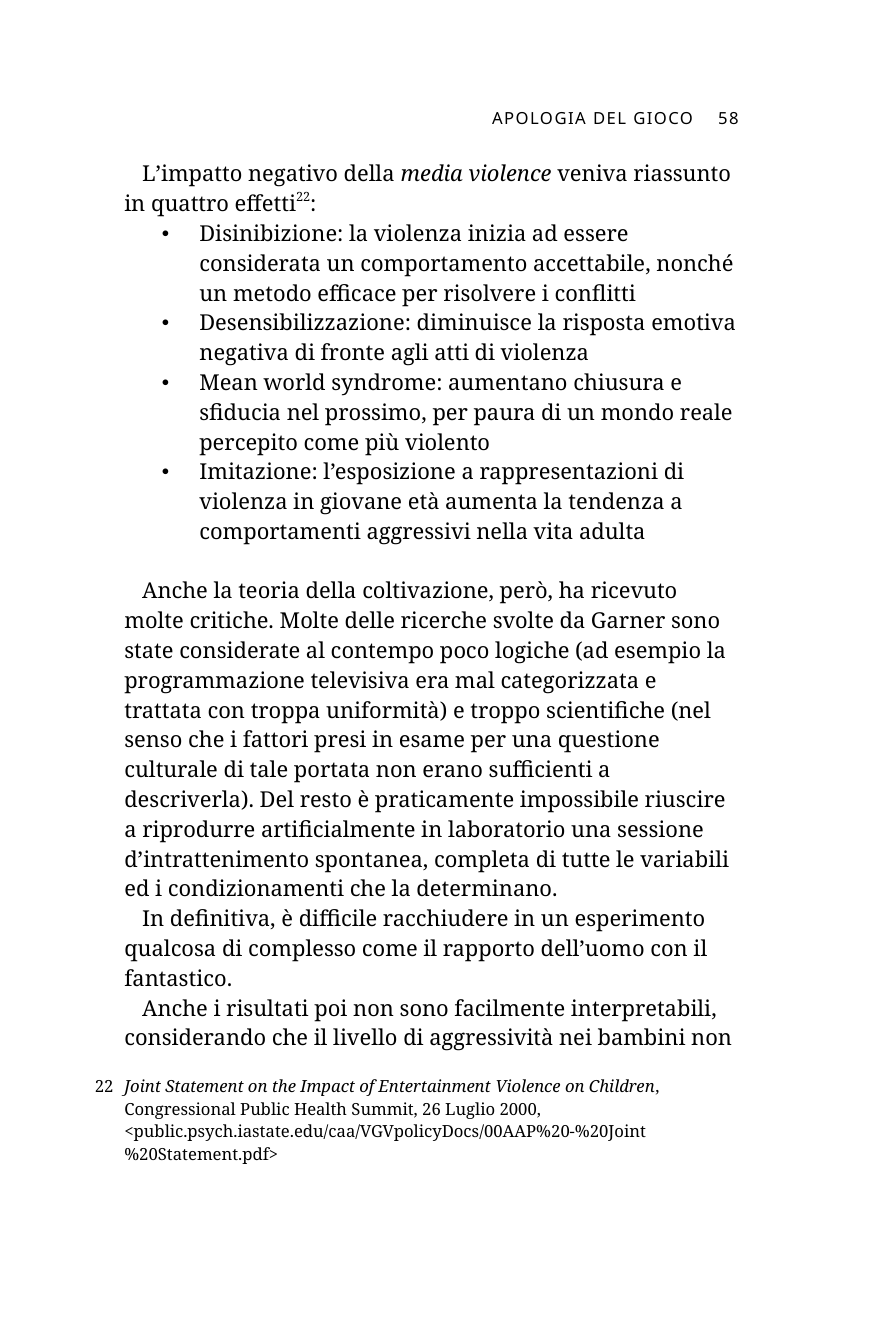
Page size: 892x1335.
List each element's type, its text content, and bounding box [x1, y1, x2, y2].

list Imitazione: l’esposizione a rappresentazioni di violenza in giovane età aumenta la tendenza a comportamenti aggressivi nella vita adulta [162, 456, 738, 546]
list Mean world syndrome: aumentano chiusura e sfiducia nel prossimo, per paura di un mondo reale percepito come più violento [162, 367, 738, 456]
list Disinibizione: la violenza inizia ad essere considerata un comportamento accettabile, nonché un metodo efficace per risolvere i conflitti [162, 218, 738, 307]
text Anche la teoria della coltivazione, però, ha ricevuto molte critiche. Molte delle ricerche svolte da Garner sono state considerate al contempo poco logiche (ad esempio la programmazione televisiva era mal categorizzata e trattata con troppa uniformità) e troppo scientifiche (nel senso che i fattori presi in esame per una questione culturale di tale portata non erano sufficienti a descriverla). Del resto è praticamente impossibile riuscire a riprodurre artificialmente in laboratorio una sessione d’intrattenimento spontanea, completa di tutte le variabili ed i condizionamenti che la determinano. [124, 576, 738, 903]
text Joint Statement on the Impact of Entertainment Violence on Children, Congressional Public Health Summit, 26 Luglio 2000, <public.psych.iastate.edu/caa/VGVpolicyDocs/00AAP%20-%20Joint%20Statement.pdf> [94, 1074, 738, 1165]
list Desensibilizzazione: diminuisce la risposta emotiva negativa di fronte agli atti di violenza [162, 307, 738, 367]
text L’impatto negativo della media violence veniva riassunto in quattro effetti: [124, 158, 738, 218]
text In definitiva, è difficile racchiudere in un esperimento qualcosa di complesso come il rapporto dell’uomo con il fantastico. [124, 903, 738, 993]
text Anche i risultati poi non sono facilmente interpretabili, considerando che il livello di aggressività nei bambini non [124, 993, 738, 1052]
